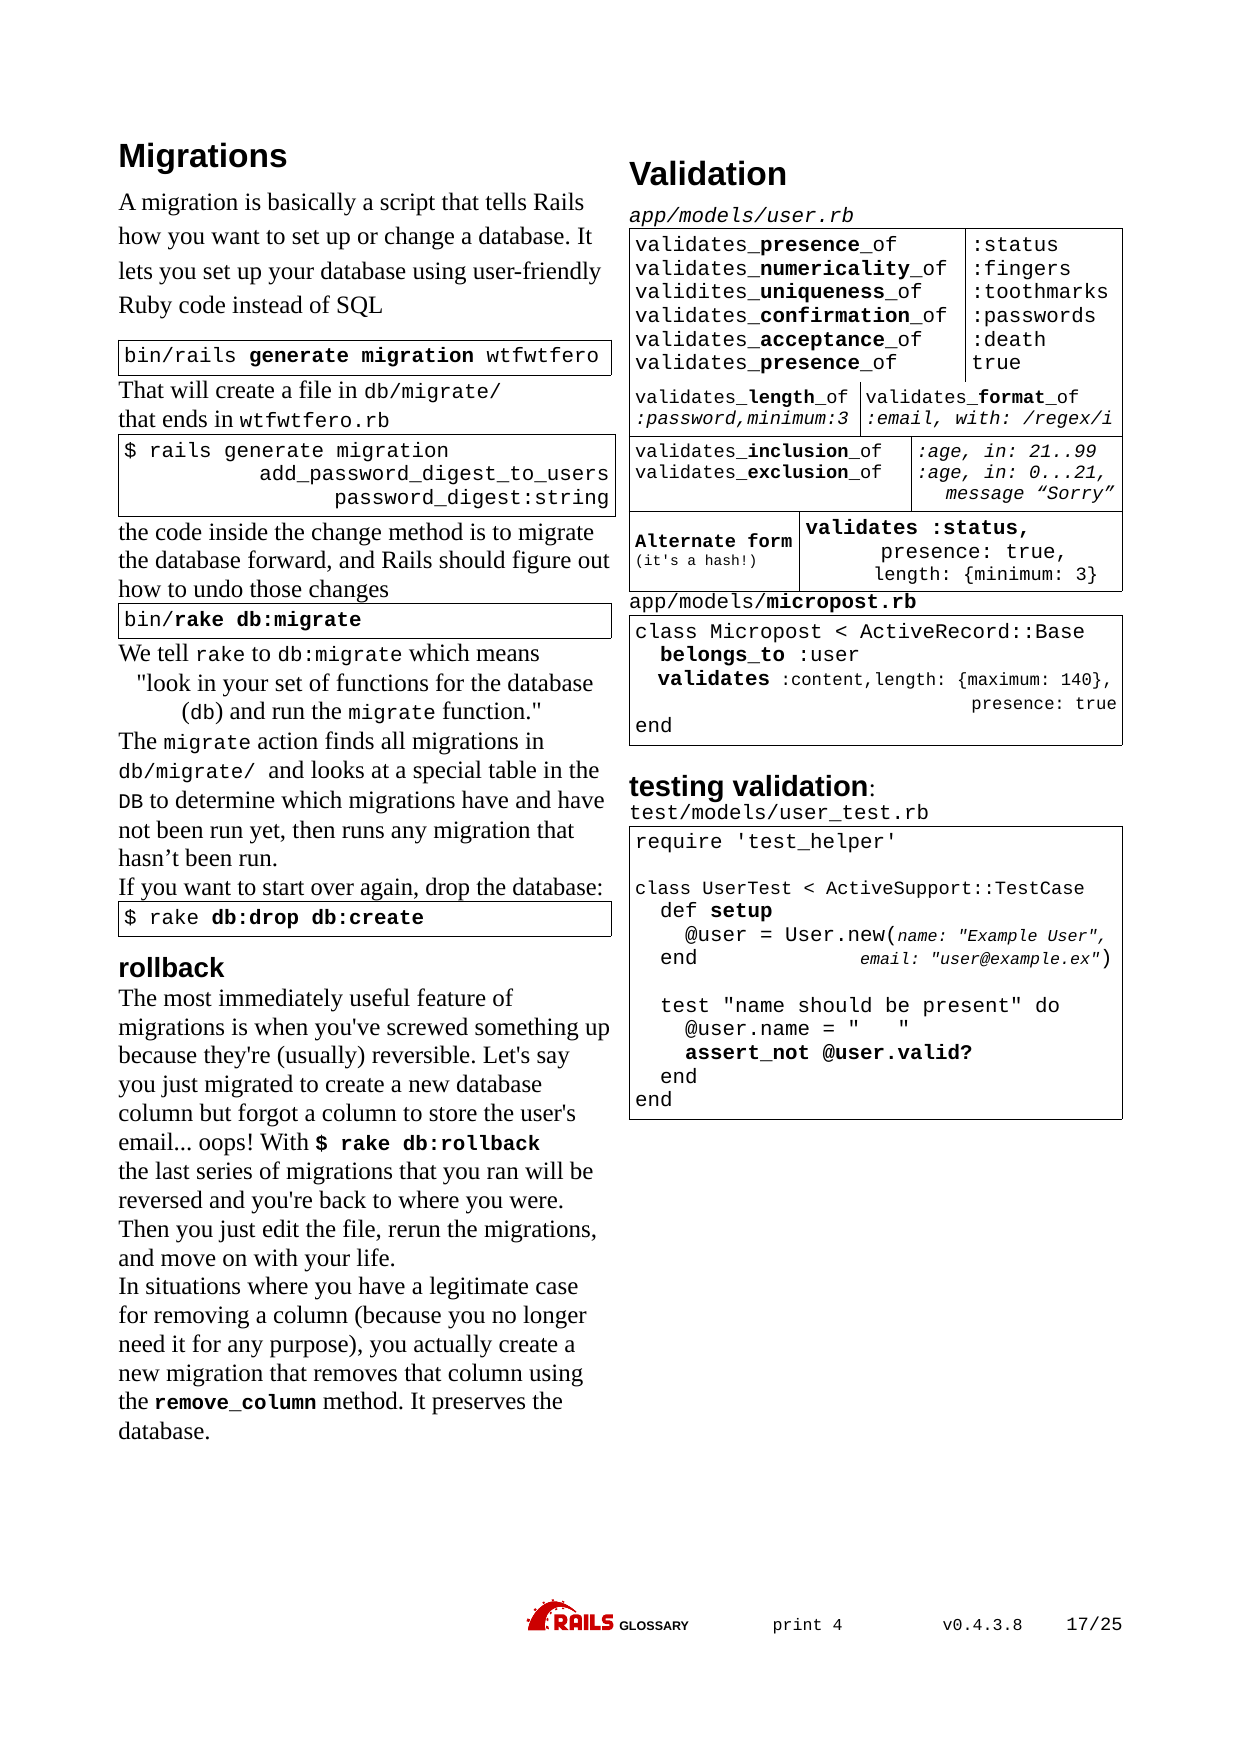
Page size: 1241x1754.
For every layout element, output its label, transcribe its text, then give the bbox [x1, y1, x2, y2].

table_header class Micropost < ActiveRecord::Base belongs_to :user validates :content,length: {maximum: 140}, presence: true end [630, 616, 1122, 745]
table_header bin/rails generate migration wtfwtfero [119, 341, 611, 375]
text The migrate action finds all migrations in db/migrate/ and looks at a special table in the DB to determine which migrations have and have not been run yet, then runs any migration that hasn’t been run. [118, 726, 611, 872]
table_header Alternate form (it's a hash!) [630, 512, 799, 591]
text The most immediately useful feature of migrations is when you've screwed something up because they're (usually) reversible. Let's say you just migrated to create a new database column but forgot a column to store the user's email... oops! With $ rake db:rollback [118, 983, 611, 1156]
table_header validates_presence_of validates_numericality_of validites_uniqueness_of validates_confirmation_of validates_acceptance_of validates_presence_of [630, 229, 965, 382]
table_cell validates_inclusion_of validates_exclusion_of [630, 437, 911, 511]
text testing validation: [629, 768, 1122, 802]
text If you want to start over again, drop the database: [118, 872, 611, 901]
subtitle Validation [629, 153, 1122, 192]
text the code inside the change method is to migrate the database forward, and Rails should figure out how to undo those changes [118, 517, 611, 603]
text the last series of migrations that you ran will be reversed and you're back to where you were. Then you just edit the file, rerun the migrations, and move on with your life. [118, 1156, 611, 1271]
text That will create a file in db/migrate/ [118, 376, 611, 404]
table_header bin/rake db:migrate [119, 604, 611, 638]
text "look in your set of functions for the database (db) and run the migrate function." [118, 668, 611, 726]
table_header :status :fingers :toothmarks :passwords :death true [966, 229, 1122, 382]
table_header validates :status, presence: true, length: {minimum: 3} [800, 512, 1122, 591]
table_header $ rake db:drop db:create [119, 902, 611, 936]
text In situations where you have a legitimate case for removing a column (because you no longer need it for any purpose), you actually create a new migration that removes that column using the remove_column method. It preserves the database. [118, 1271, 611, 1445]
table_cell :age, in: 21..99 :age, in: 0...21, message “Sorry” [912, 437, 1122, 511]
text We tell rake to db:migrate which means [118, 639, 611, 668]
text app/models/user.rb [629, 205, 1122, 228]
table_cell validates_length_of :password,minimum:3 [630, 382, 860, 436]
text that ends in wtfwtfero.rb [118, 404, 611, 434]
text A migration is basically a script that tells Rails how you want to set up or change a database. It lets you set up your database using user-friendly Ruby code instead of SQL [118, 187, 611, 319]
table_cell validates_format_of :email, with: /regex/i [861, 382, 1122, 436]
table_header $ rails generate migration add_password_digest_to_users password_digest:string [119, 435, 615, 516]
subtitle Migrations [118, 136, 611, 174]
text app/models/micropost.rb [629, 592, 1122, 615]
text test/models/user_test.rb [629, 802, 1122, 826]
table_header require 'test_helper' class UserTest < ActiveSupport::TestCase def setup @user = User.new(name: "Example User", end email: "user@example.ex") test "name should be present" do @user.name = " " assert_not @user.valid? end end [630, 827, 1122, 1119]
subtitle rollback [118, 951, 611, 983]
